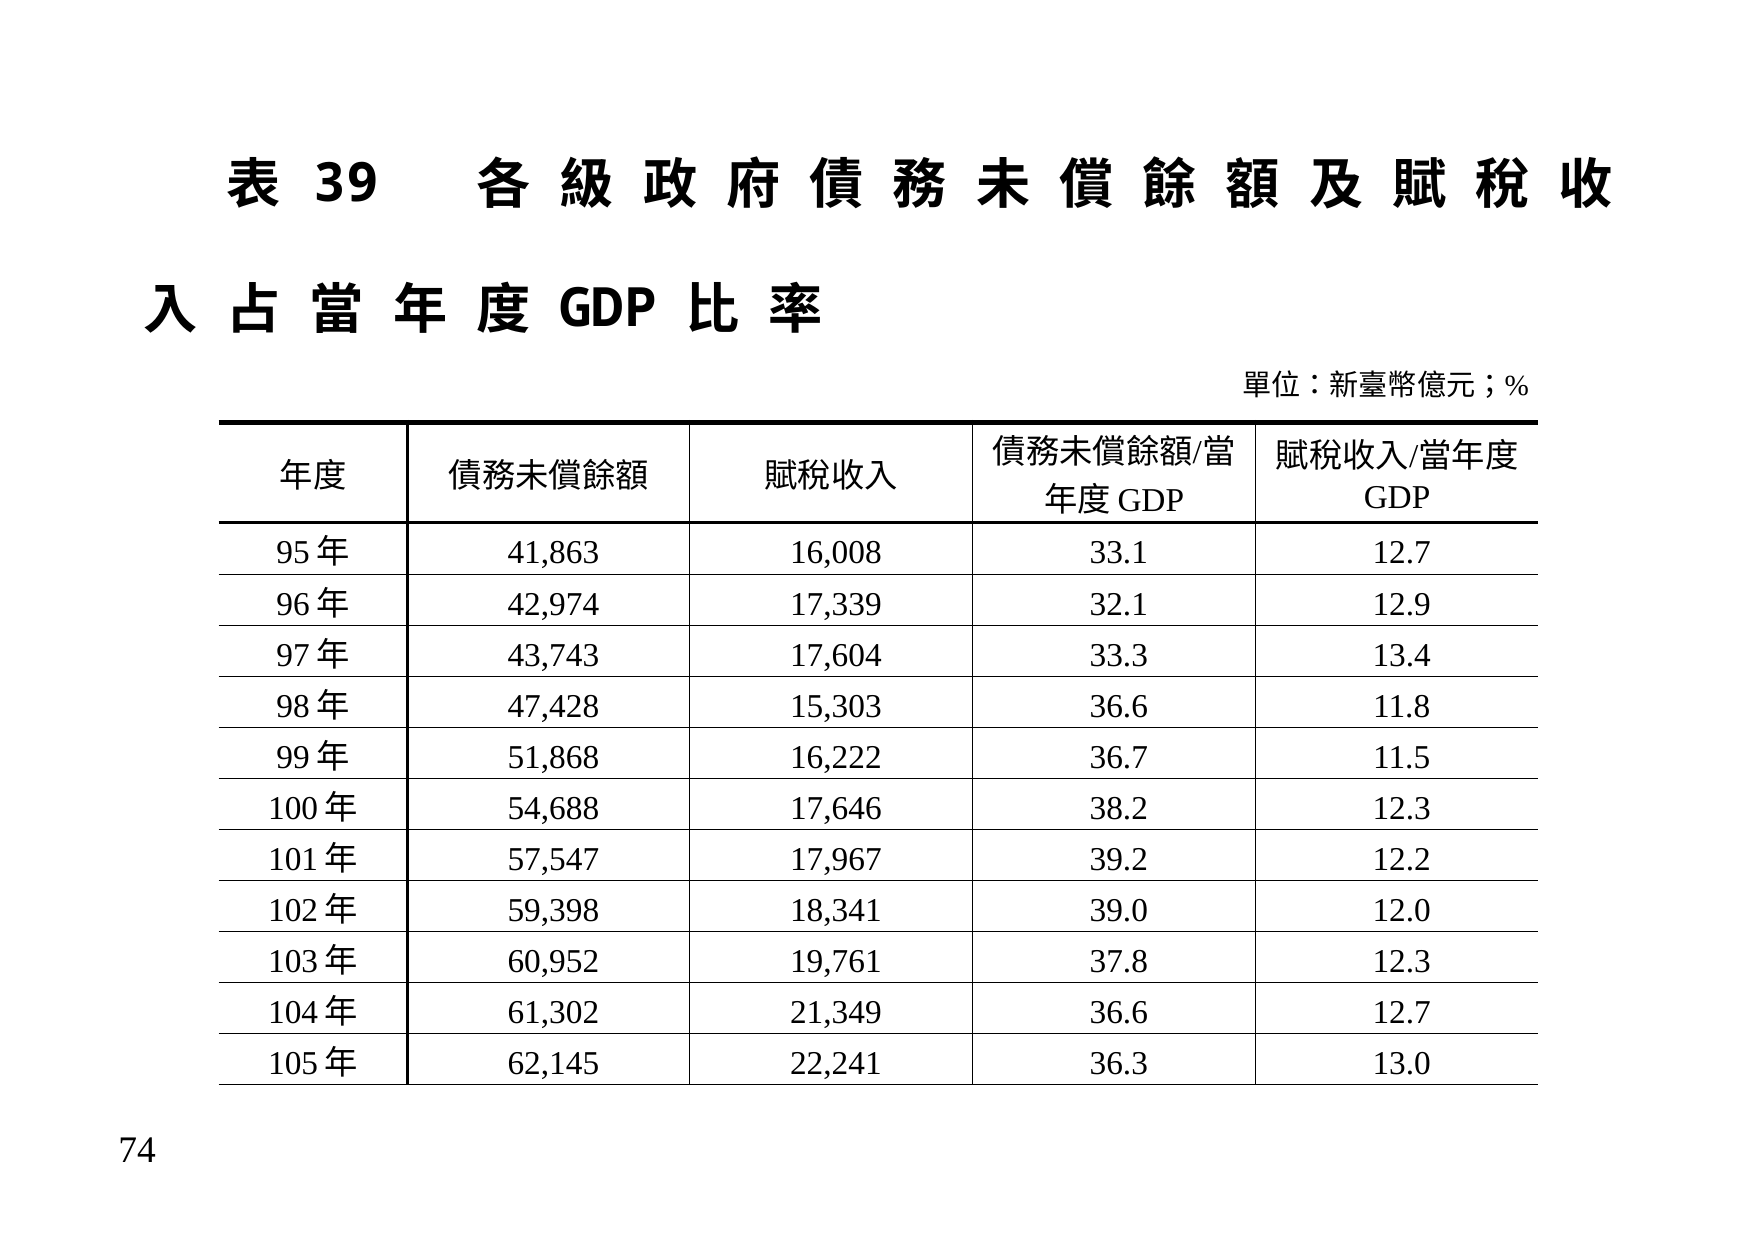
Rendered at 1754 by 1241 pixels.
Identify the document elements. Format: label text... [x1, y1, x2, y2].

table_cell 100年 [219, 779, 406, 829]
table_cell 19,761 [690, 932, 972, 982]
table_cell 36.6 [973, 983, 1255, 1033]
table_header 債務未償餘額/當年度GDP [973, 425, 1255, 521]
table_cell 33.3 [973, 626, 1255, 676]
table_cell 12.0 [1256, 881, 1538, 931]
table_header 年度 [219, 425, 406, 521]
table_cell 104年 [219, 983, 406, 1033]
table_cell 60,952 [409, 932, 689, 982]
subtitle 表39 各級政府債務未償餘額及賦稅收入占當年度GDP比率 [128, 107, 1628, 357]
table_cell 61,302 [409, 983, 689, 1033]
table_cell 36.3 [973, 1034, 1255, 1084]
table_cell 17,646 [690, 779, 972, 829]
table_cell 102年 [219, 881, 406, 931]
table_cell 16,222 [690, 728, 972, 778]
table_header 債務未償餘額 [409, 425, 689, 521]
table_cell 105年 [219, 1034, 406, 1084]
table_cell 57,547 [409, 830, 689, 880]
table_cell 47,428 [409, 677, 689, 727]
table_cell 95年 [219, 524, 406, 574]
table_cell 97年 [219, 626, 406, 676]
table_cell 36.7 [973, 728, 1255, 778]
table_cell 103年 [219, 932, 406, 982]
table_cell 59,398 [409, 881, 689, 931]
table_cell 41,863 [409, 524, 689, 574]
table_cell 15,303 [690, 677, 972, 727]
table_cell 17,604 [690, 626, 972, 676]
table_cell 18,341 [690, 881, 972, 931]
table_cell 42,974 [409, 575, 689, 625]
table_cell 39.0 [973, 881, 1255, 931]
table_cell 62,145 [409, 1034, 689, 1084]
table_cell 16,008 [690, 524, 972, 574]
table_cell 43,743 [409, 626, 689, 676]
table_cell 12.3 [1256, 779, 1538, 829]
table_cell 22,241 [690, 1034, 972, 1084]
table_cell 36.6 [973, 677, 1255, 727]
table_cell 51,868 [409, 728, 689, 778]
table_cell 13.0 [1256, 1034, 1538, 1084]
table_header 賦稅收入/當年度GDP [1256, 425, 1538, 521]
table_cell 96年 [219, 575, 406, 625]
table_cell 12.9 [1256, 575, 1538, 625]
table_cell 99年 [219, 728, 406, 778]
table_header 賦稅收入 [690, 425, 972, 521]
table_cell 12.7 [1256, 983, 1538, 1033]
table_cell 21,349 [690, 983, 972, 1033]
text 單位：新臺幣億元；% [143, 368, 1528, 402]
table_cell 11.8 [1256, 677, 1538, 727]
table_cell 12.3 [1256, 932, 1538, 982]
table_cell 17,967 [690, 830, 972, 880]
table_cell 12.2 [1256, 830, 1538, 880]
table_cell 17,339 [690, 575, 972, 625]
table_cell 37.8 [973, 932, 1255, 982]
table_cell 12.7 [1256, 524, 1538, 574]
table_cell 32.1 [973, 575, 1255, 625]
table_cell 54,688 [409, 779, 689, 829]
table_cell 13.4 [1256, 626, 1538, 676]
table_cell 101年 [219, 830, 406, 880]
table_cell 39.2 [973, 830, 1255, 880]
table_cell 33.1 [973, 524, 1255, 574]
table_cell 11.5 [1256, 728, 1538, 778]
table_cell 98年 [219, 677, 406, 727]
table_cell 38.2 [973, 779, 1255, 829]
